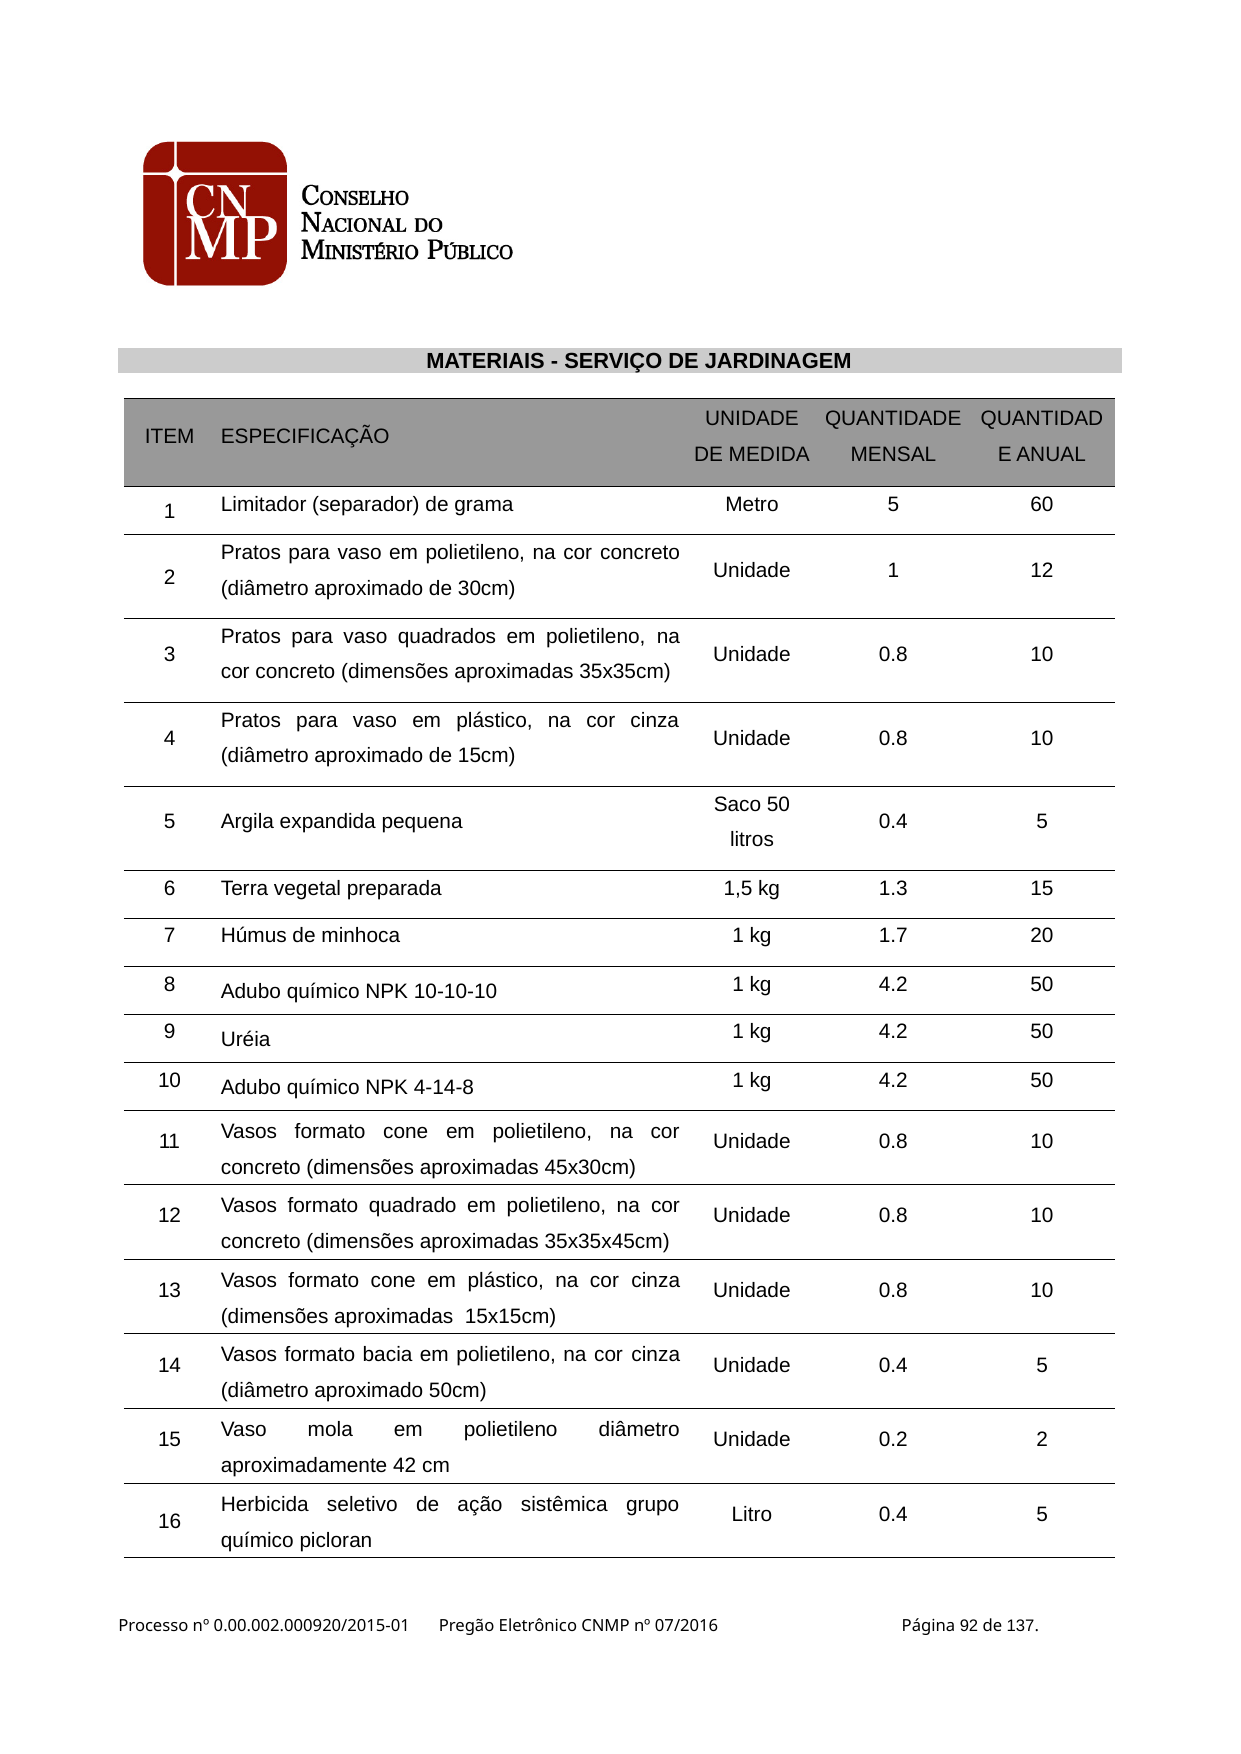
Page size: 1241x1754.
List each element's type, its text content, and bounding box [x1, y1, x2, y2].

table_cell 5 [818, 487, 968, 534]
table_header QUANTIDADE ANUAL [968, 399, 1115, 486]
table_cell 50 [968, 1015, 1115, 1062]
table_cell 0,8 [818, 1111, 968, 1184]
table_cell 10 [968, 703, 1115, 786]
table_cell Vasos formato cone em polietileno, na cor concreto (dimensões aproximadas 45x30cm) [215, 1111, 686, 1184]
table_cell 1 kg [686, 1015, 818, 1062]
table_cell 1,5 kg [686, 871, 818, 917]
table_cell Unidade [686, 619, 818, 702]
table_cell 5 [968, 1484, 1115, 1557]
table_cell 5 [124, 787, 215, 869]
table_cell 16 [124, 1484, 215, 1557]
table_cell 1,3 [818, 871, 968, 917]
table_cell Saco 50 litros [686, 787, 818, 869]
table_cell Vasos formato bacia em polietileno, na cor cinza (diâmetro aproximado 50cm) [215, 1334, 686, 1408]
table_cell 1 kg [686, 919, 818, 966]
table_cell 4,2 [818, 967, 968, 1013]
table_cell Adubo químico NPK 10-10-10 [215, 967, 686, 1013]
table_cell Adubo químico NPK 4-14-8 [215, 1063, 686, 1109]
table_header ESPECIFICAÇÃO [215, 399, 686, 486]
table_cell Unidade [686, 1185, 818, 1259]
table_header UNIDADE DE MEDIDA [686, 399, 818, 486]
table_cell 3 [124, 619, 215, 702]
table_cell 7 [124, 919, 215, 966]
table_cell Unidade [686, 1111, 818, 1184]
table_cell 12 [968, 535, 1115, 618]
table_cell 1,7 [818, 919, 968, 966]
table_cell Unidade [686, 1409, 818, 1482]
table_cell 0,4 [818, 1334, 968, 1408]
table_cell Terra vegetal preparada [215, 871, 686, 917]
table_cell 9 [124, 1015, 215, 1062]
table_cell 4,2 [818, 1063, 968, 1109]
table_cell 10 [968, 1111, 1115, 1184]
table_cell Vasos formato quadrado em polietileno, na cor concreto (dimensões aproximadas 35x35x45cm) [215, 1185, 686, 1259]
table_cell 14 [124, 1334, 215, 1408]
table_cell Vasos formato cone em plástico, na cor cinza (dimensões aproximadas 15x15cm) [215, 1260, 686, 1333]
table_cell 10 [968, 1260, 1115, 1333]
table_header ITEM [124, 399, 215, 486]
table_cell 50 [968, 1063, 1115, 1109]
table_cell 20 [968, 919, 1115, 966]
picture [118, 118, 529, 308]
table_cell Uréia [215, 1015, 686, 1062]
table_cell 2 [968, 1409, 1115, 1482]
table_cell Unidade [686, 1260, 818, 1333]
table_cell 12 [124, 1185, 215, 1259]
table_cell Pratos para vaso em polietileno, na cor concreto (diâmetro aproximado de 30cm) [215, 535, 686, 618]
table_cell Pratos para vaso quadrados em polietileno, na cor concreto (dimensões aproximadas 35x35cm) [215, 619, 686, 702]
table_cell 4,2 [818, 1015, 968, 1062]
table_cell 0,8 [818, 703, 968, 786]
table_cell Herbicida seletivo de ação sistêmica grupo químico picloran [215, 1484, 686, 1557]
table_cell 1 [818, 535, 968, 618]
table_cell 0,8 [818, 1260, 968, 1333]
table_cell 6 [124, 871, 215, 917]
table_cell 0,2 [818, 1409, 968, 1482]
table_cell 0,8 [818, 1185, 968, 1259]
table_cell 1 kg [686, 1063, 818, 1109]
subtitle MATERIAIS - SERVIÇO DE JARDINAGEM [118, 348, 1122, 373]
table_cell 1 kg [686, 967, 818, 1013]
table_cell Argila expandida pequena [215, 787, 686, 869]
table_cell 11 [124, 1111, 215, 1184]
table_cell Pratos para vaso em plástico, na cor cinza (diâmetro aproximado de 15cm) [215, 703, 686, 786]
table_cell 15 [968, 871, 1115, 917]
table_cell Unidade [686, 703, 818, 786]
table_cell 4 [124, 703, 215, 786]
table_header QUANTIDADE MENSAL [818, 399, 968, 486]
table_cell 10 [968, 619, 1115, 702]
table_cell Metro [686, 487, 818, 534]
table_cell 10 [968, 1185, 1115, 1259]
table_cell 1 [124, 487, 215, 534]
table_cell 60 [968, 487, 1115, 534]
table_cell 0,4 [818, 1484, 968, 1557]
table_cell Unidade [686, 1334, 818, 1408]
table_cell 10 [124, 1063, 215, 1109]
table_cell Húmus de minhoca [215, 919, 686, 966]
table_cell 0,8 [818, 619, 968, 702]
table_cell 0,4 [818, 787, 968, 869]
table_cell Limitador (separador) de grama [215, 487, 686, 534]
table_cell Vaso mola em polietileno diâmetro aproximadamente 42 cm [215, 1409, 686, 1482]
table_cell 13 [124, 1260, 215, 1333]
table_cell 50 [968, 967, 1115, 1013]
table_cell 5 [968, 1334, 1115, 1408]
table_cell Unidade [686, 535, 818, 618]
table_cell 15 [124, 1409, 215, 1482]
table_cell 8 [124, 967, 215, 1013]
table_cell 5 [968, 787, 1115, 869]
table_cell Litro [686, 1484, 818, 1557]
table_cell 2 [124, 535, 215, 618]
